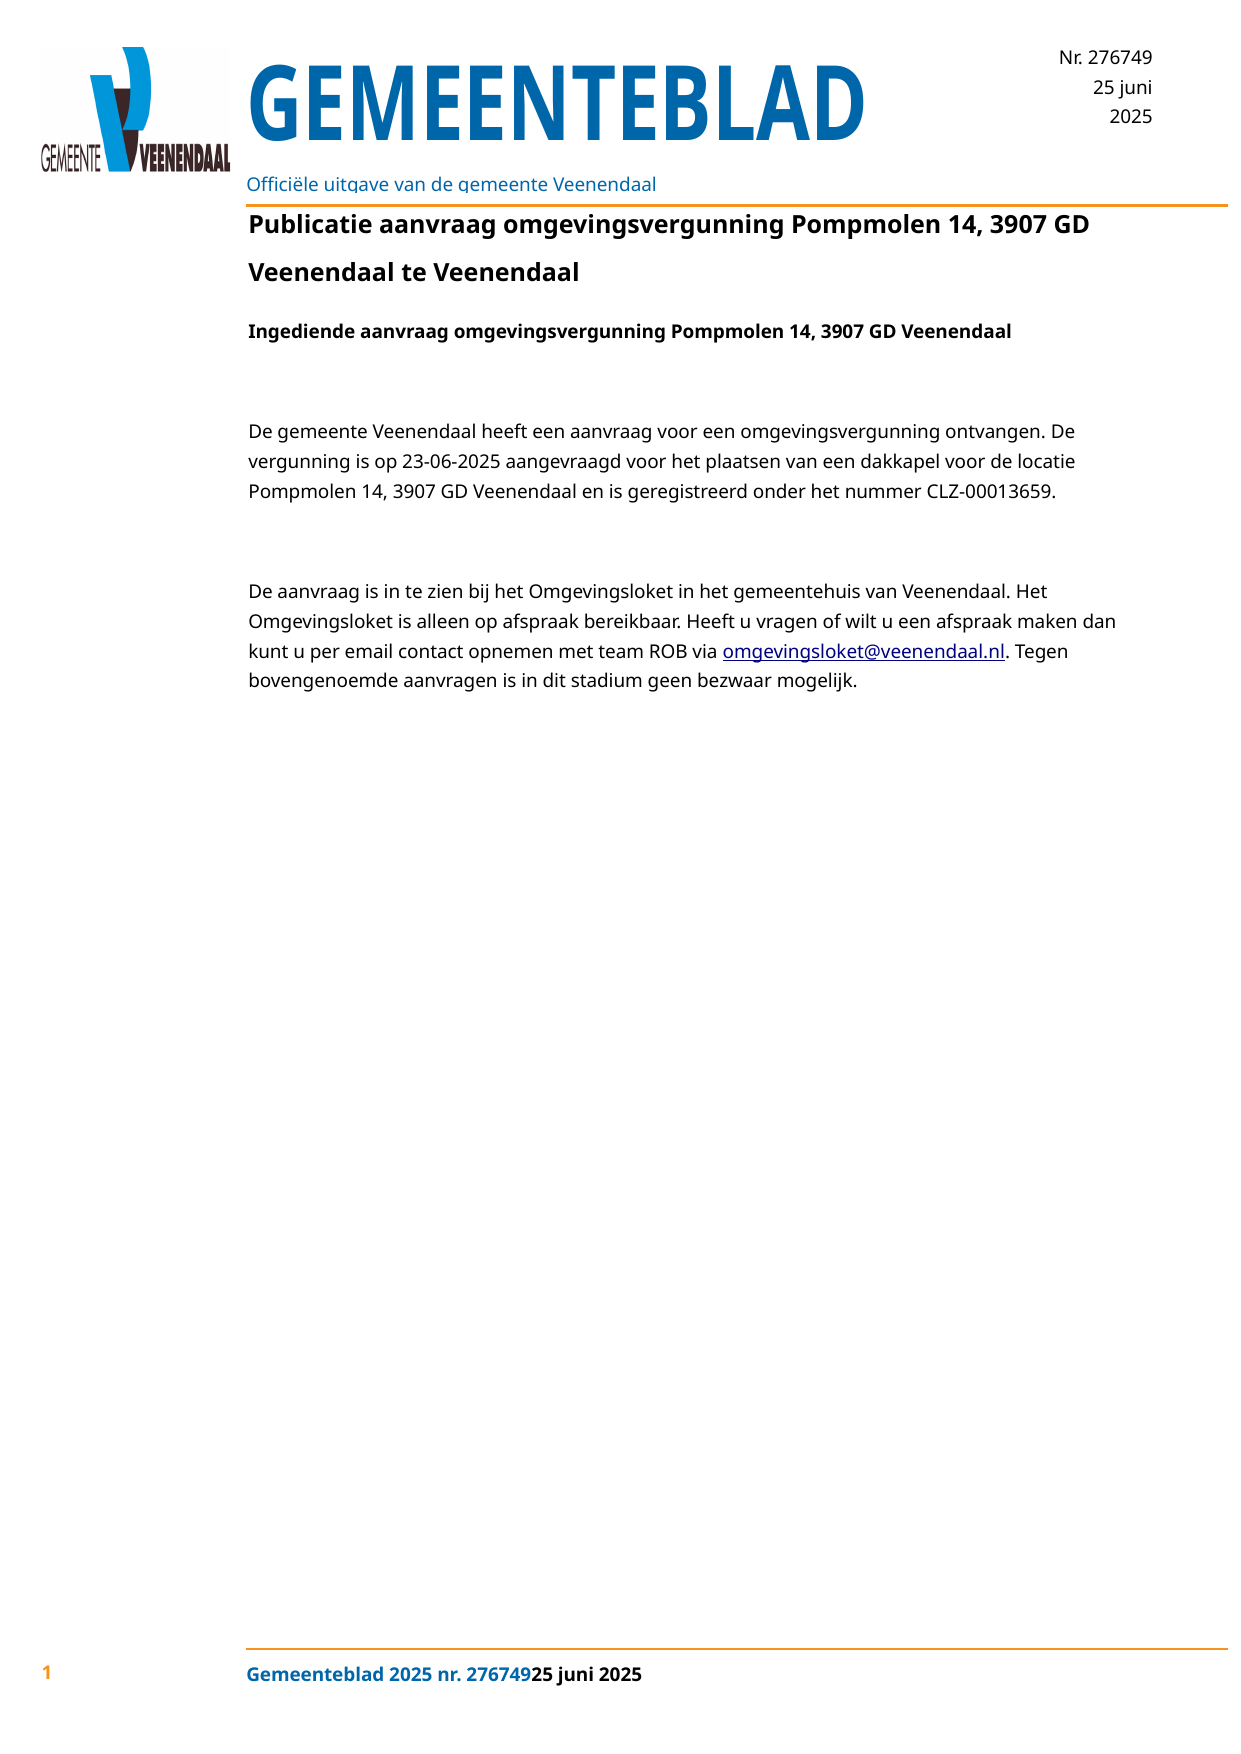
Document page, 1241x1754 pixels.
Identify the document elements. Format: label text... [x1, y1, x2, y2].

text De gemeente Veenendaal heeft een aanvraag voor een omgevingsvergunning ontvangen. De vergunning is op 23-06-2025 aangevraagd voor het plaatsen van een dakkapel voor de locatie Pompmolen 14, 3907 GD Veenendaal en is geregistreerd onder het nummer CLZ-00013659. [248, 419, 1152, 504]
text Ingediende aanvraag omgevingsvergunning Pompmolen 14, 3907 GD Veenendaal [248, 318, 1152, 344]
picture [41, 47, 130, 172]
text Publicatie aanvraag omgevingsvergunning Pompmolen 14, 3907 GD Veenendaal te Veenendaal [248, 207, 1152, 288]
text De aanvraag is in te zien bij het Omgevingsloket in het gemeentehuis van Veenendaal. Het Omgevingsloket is alleen op afspraak bereikbaar. Heeft u vragen of wilt u een afspraak maken dan kunt u per email contact opnemen met team ROB via omgevingsloket@veenendaal.nl. Tegen bovengenoemde aanvragen is in dit stadium geen bezwaar mogelijk. [248, 579, 1152, 693]
picture [123, 47, 231, 172]
